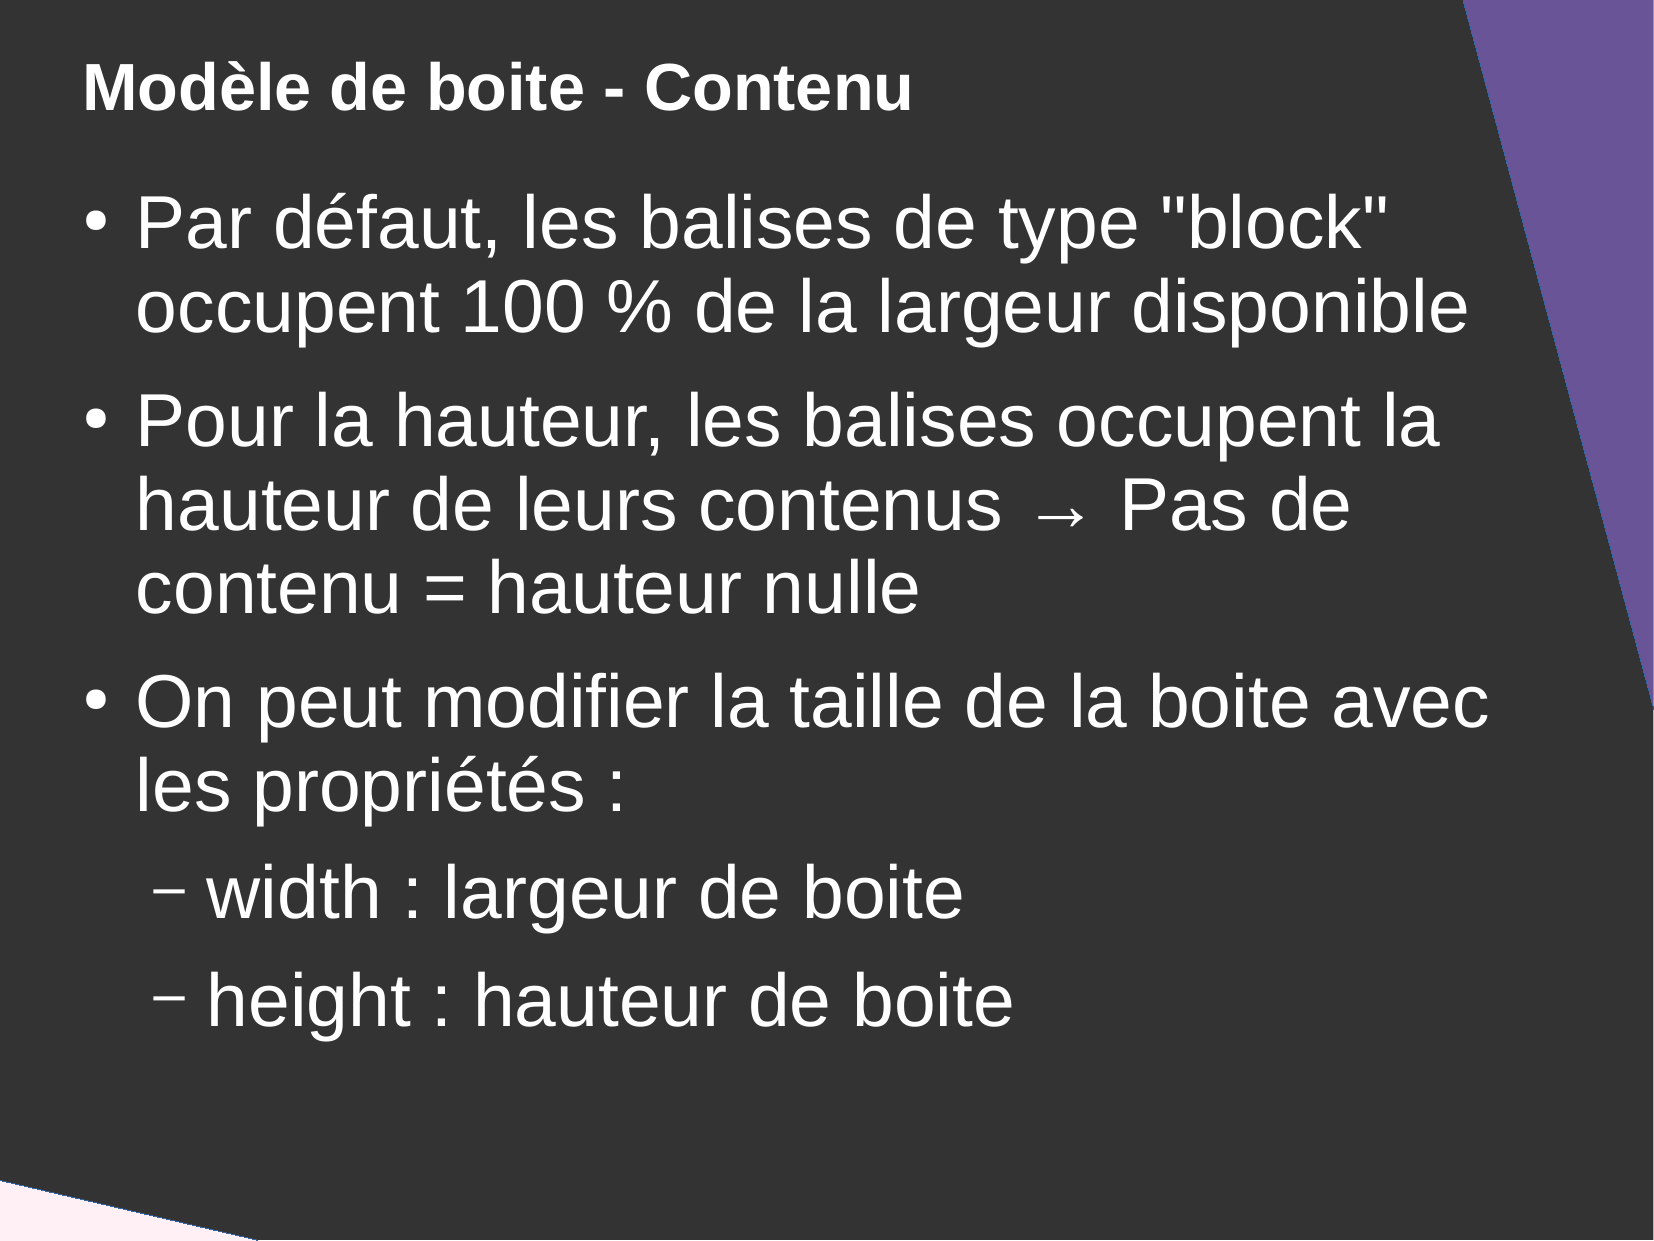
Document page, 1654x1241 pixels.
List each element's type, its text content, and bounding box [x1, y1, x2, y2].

title Modèle de boite - Contenu [82, 49, 1571, 130]
text_box [0, 1180, 262, 1241]
list Par défaut, les balises de type "block" occupent 100 % de la largeur disponible Pour la hauteur, les balises occupent la hauteur de leurs contenus → Pas de contenu = hauteur nulle On peut modifier la taille de la boite avec les propriétés : width : largeur de boite height : hauteur de boite [64, 180, 1604, 1063]
text_box [1463, 0, 1654, 710]
